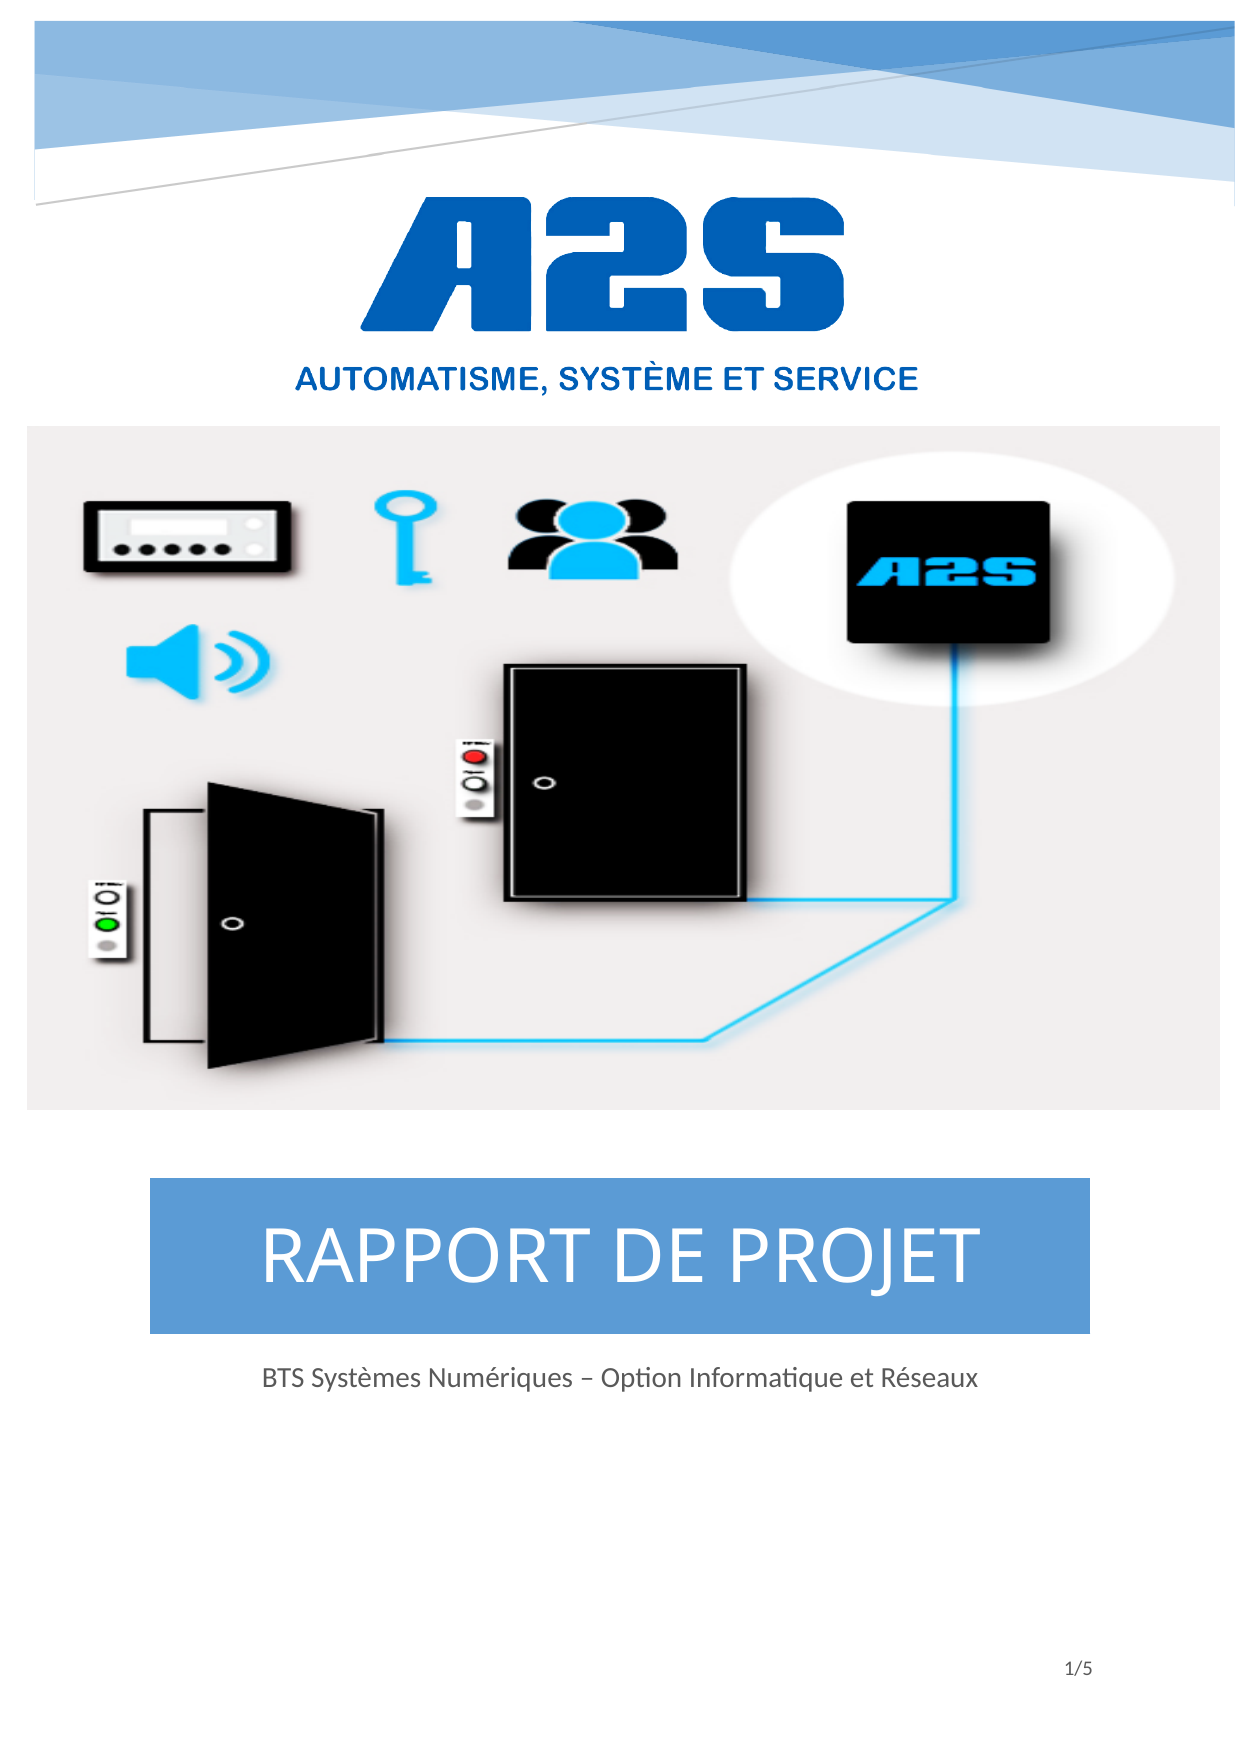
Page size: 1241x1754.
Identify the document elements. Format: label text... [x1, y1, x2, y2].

picture [27, 426, 1220, 1110]
text BTS Systèmes Numériques – Option Informatique et Réseaux [148, 1359, 1093, 1394]
picture [34, 20, 1235, 418]
title Rapport De projet [151, 1179, 1089, 1333]
